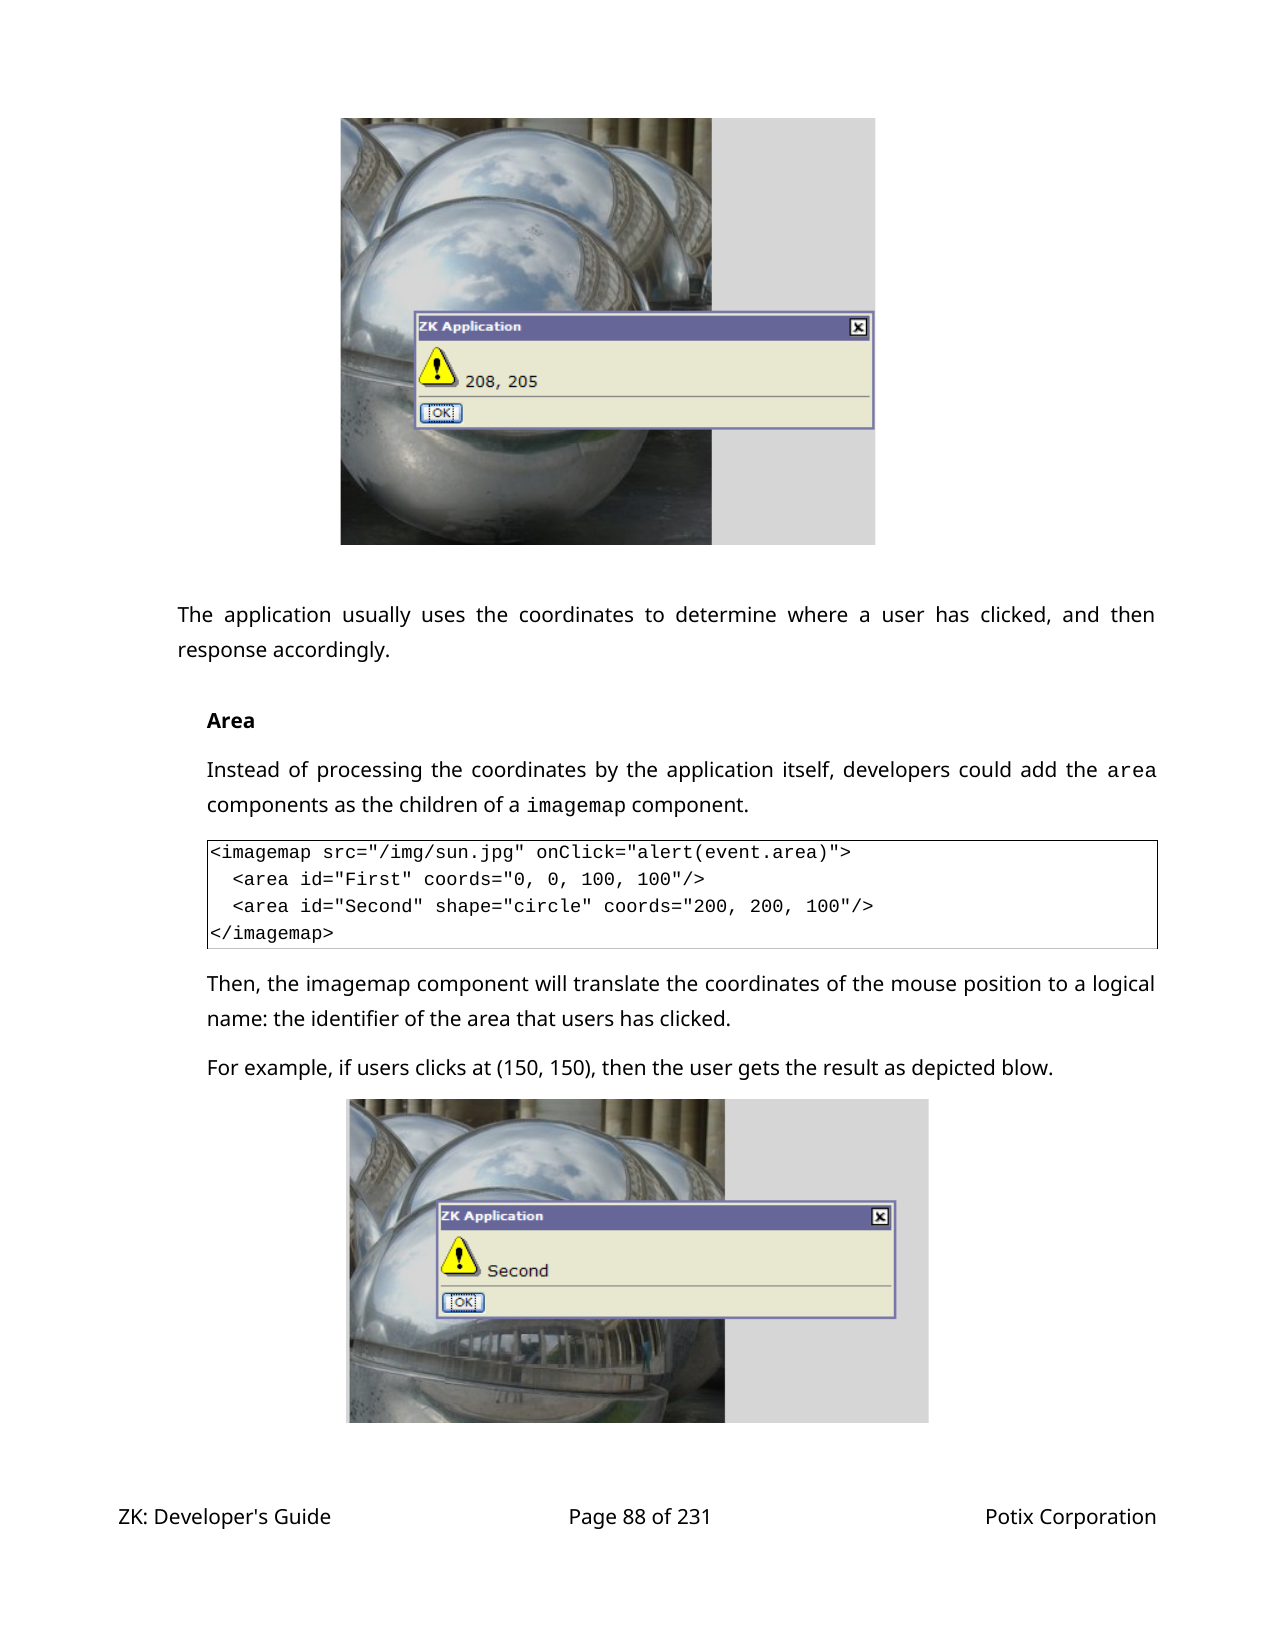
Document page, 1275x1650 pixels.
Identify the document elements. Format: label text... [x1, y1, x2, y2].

text For example, if users clicks at (150, 150), then the user gets the result as depicted blow. [207, 1053, 1157, 1081]
text </imagemap> [208, 921, 1157, 948]
text <area id="Second" shape="circle" coords="200, 200, 100"/> [208, 894, 1157, 918]
text <imagemap src="/img/sun.jpg" onClick="alert(event.area)"> [208, 841, 1157, 864]
text <area id="First" coords="0, 0, 100, 100"/> [208, 867, 1157, 891]
picture [340, 118, 876, 545]
picture [346, 1099, 929, 1423]
subtitle Area [207, 706, 1157, 734]
text Then, the imagemap component will translate the coordinates of the mouse position to a logical name: the identifier of the area that users has clicked. [207, 969, 1157, 1033]
text The application usually uses the coordinates to determine where a user has clicked, and then response accordingly. [177, 600, 1157, 664]
text Instead of processing the coordinates by the application itself, developers could add the area components as the children of a imagemap component. [207, 755, 1157, 819]
